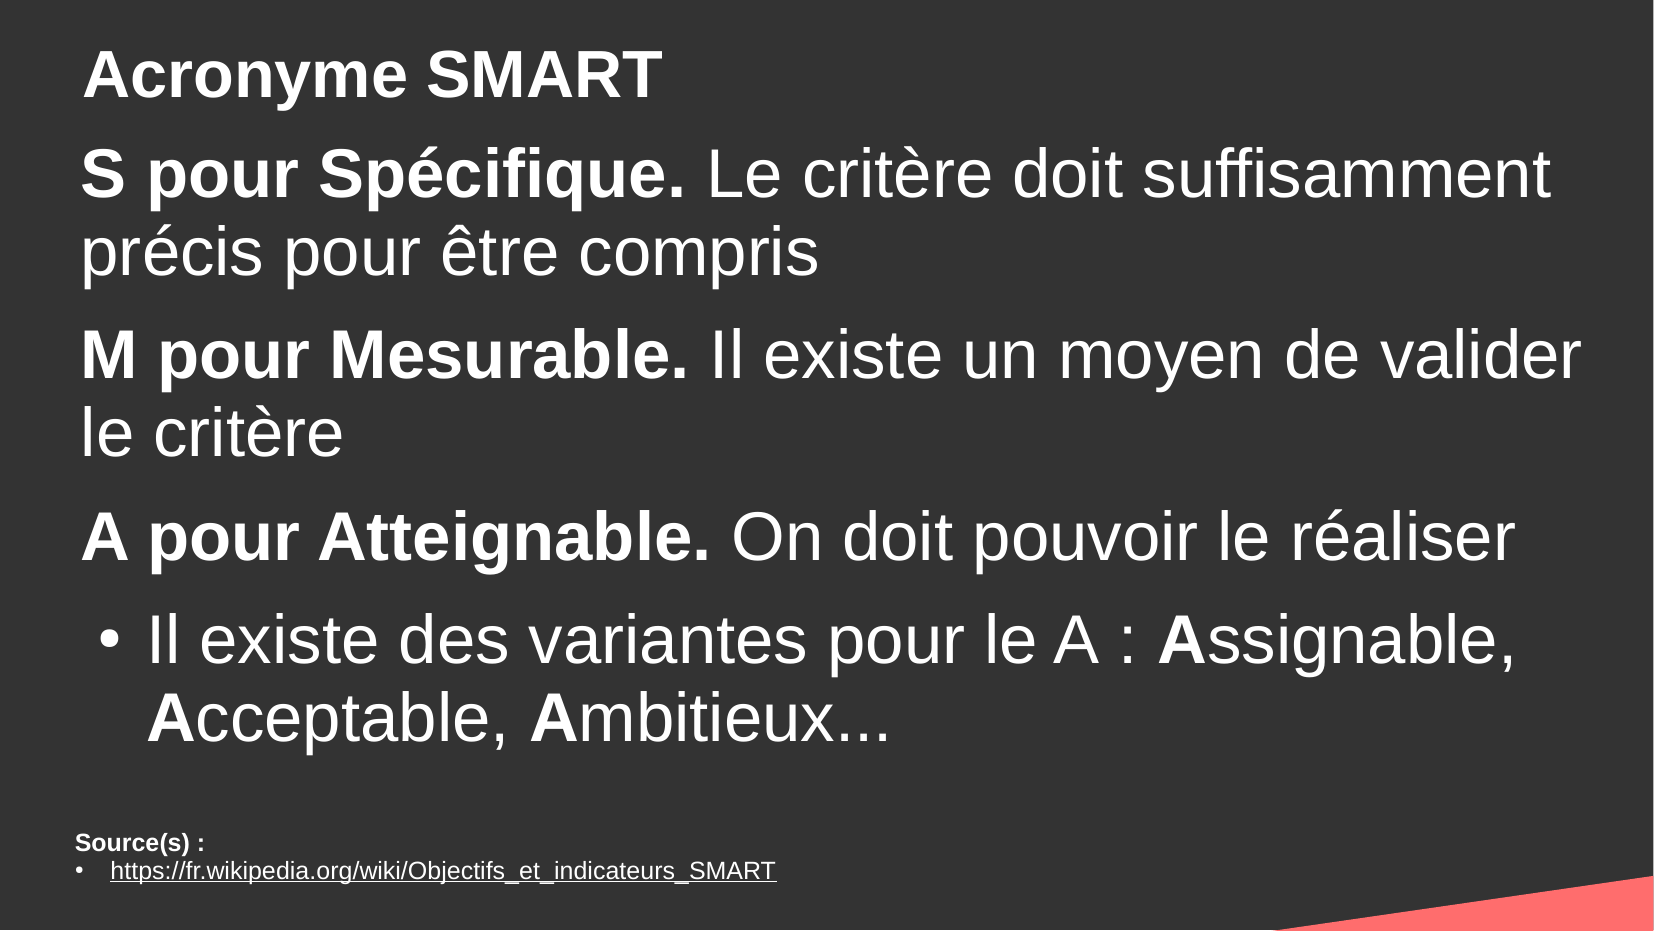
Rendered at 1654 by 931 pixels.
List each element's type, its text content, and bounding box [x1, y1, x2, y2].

list S pour Spécifique. Le critère doit suffisamment précis pour être compris M pour Mesurable. Il existe un moyen de valider le critère A pour Atteignable. On doit pouvoir le réaliser Il existe des variantes pour le A : Assignable, Acceptable, Ambitieux... [80, 135, 1620, 768]
title Acronyme SMART [82, 37, 1571, 122]
text_box Source(s) : https://fr.wikipedia.org/wiki/Objectifs_et_indicateurs_SMART [60, 821, 1546, 921]
text_box [1271, 875, 1654, 931]
